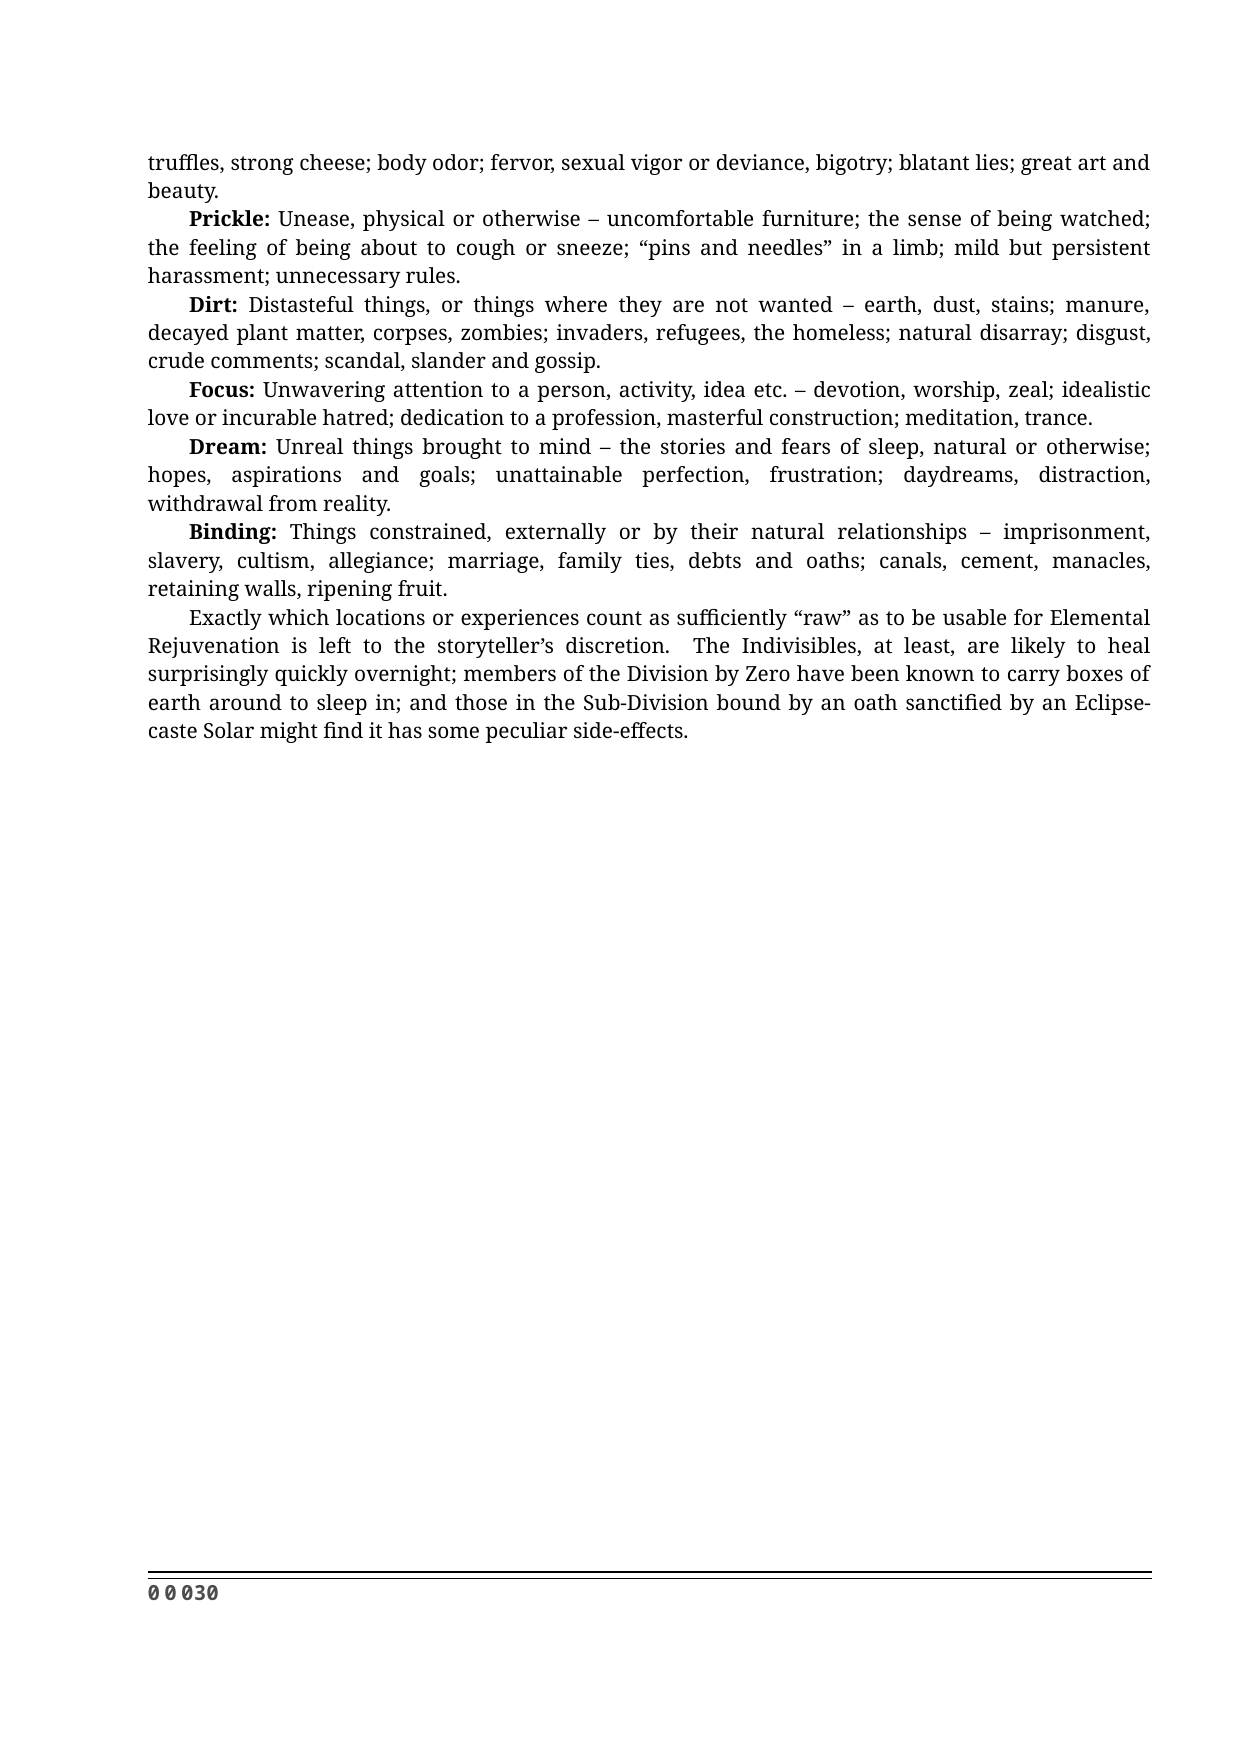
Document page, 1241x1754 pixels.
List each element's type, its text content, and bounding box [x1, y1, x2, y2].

text truffles, strong cheese; body odor; fervor, sexual vigor or deviance, bigotry; blatant lies; great art and beauty. [148, 148, 1152, 204]
text Focus: Unwavering attention to a person, activity, idea etc. – devotion, worship, zeal; idealistic love or incurable hatred; dedication to a profession, masterful construction; meditation, trance. [148, 375, 1152, 432]
text Dream: Unreal things brought to mind – the stories and fears of sleep, natural or otherwise; hopes, aspirations and goals; unattainable perfection, frustration; daydreams, distraction, withdrawal from reality. [148, 432, 1152, 517]
text Binding: Things constrained, externally or by their natural relationships – imprisonment, slavery, cultism, allegiance; marriage, family ties, debts and oaths; canals, cement, manacles, retaining walls, ripening fruit. [148, 517, 1152, 603]
text Exactly which locations or experiences count as sufficiently “raw” as to be usable for Elemental Rejuvenation is left to the storyteller’s discretion. The Indivisibles, at least, are likely to heal surprisingly quickly overnight; members of the Division by Zero have been known to carry boxes of earth around to sleep in; and those in the Sub-Division bound by an oath sanctified by an Eclipse-caste Solar might find it has some peculiar side-effects. [148, 603, 1152, 745]
text Dirt: Distasteful things, or things where they are not wanted – earth, dust, stains; manure, decayed plant matter, corpses, zombies; invaders, refugees, the homeless; natural disarray; disgust, crude comments; scandal, slander and gossip. [148, 290, 1152, 375]
text Prickle: Unease, physical or otherwise – uncomfortable furniture; the sense of being watched; the feeling of being about to cough or sneeze; “pins and needles” in a limb; mild but persistent harassment; unnecessary rules. [148, 204, 1152, 290]
